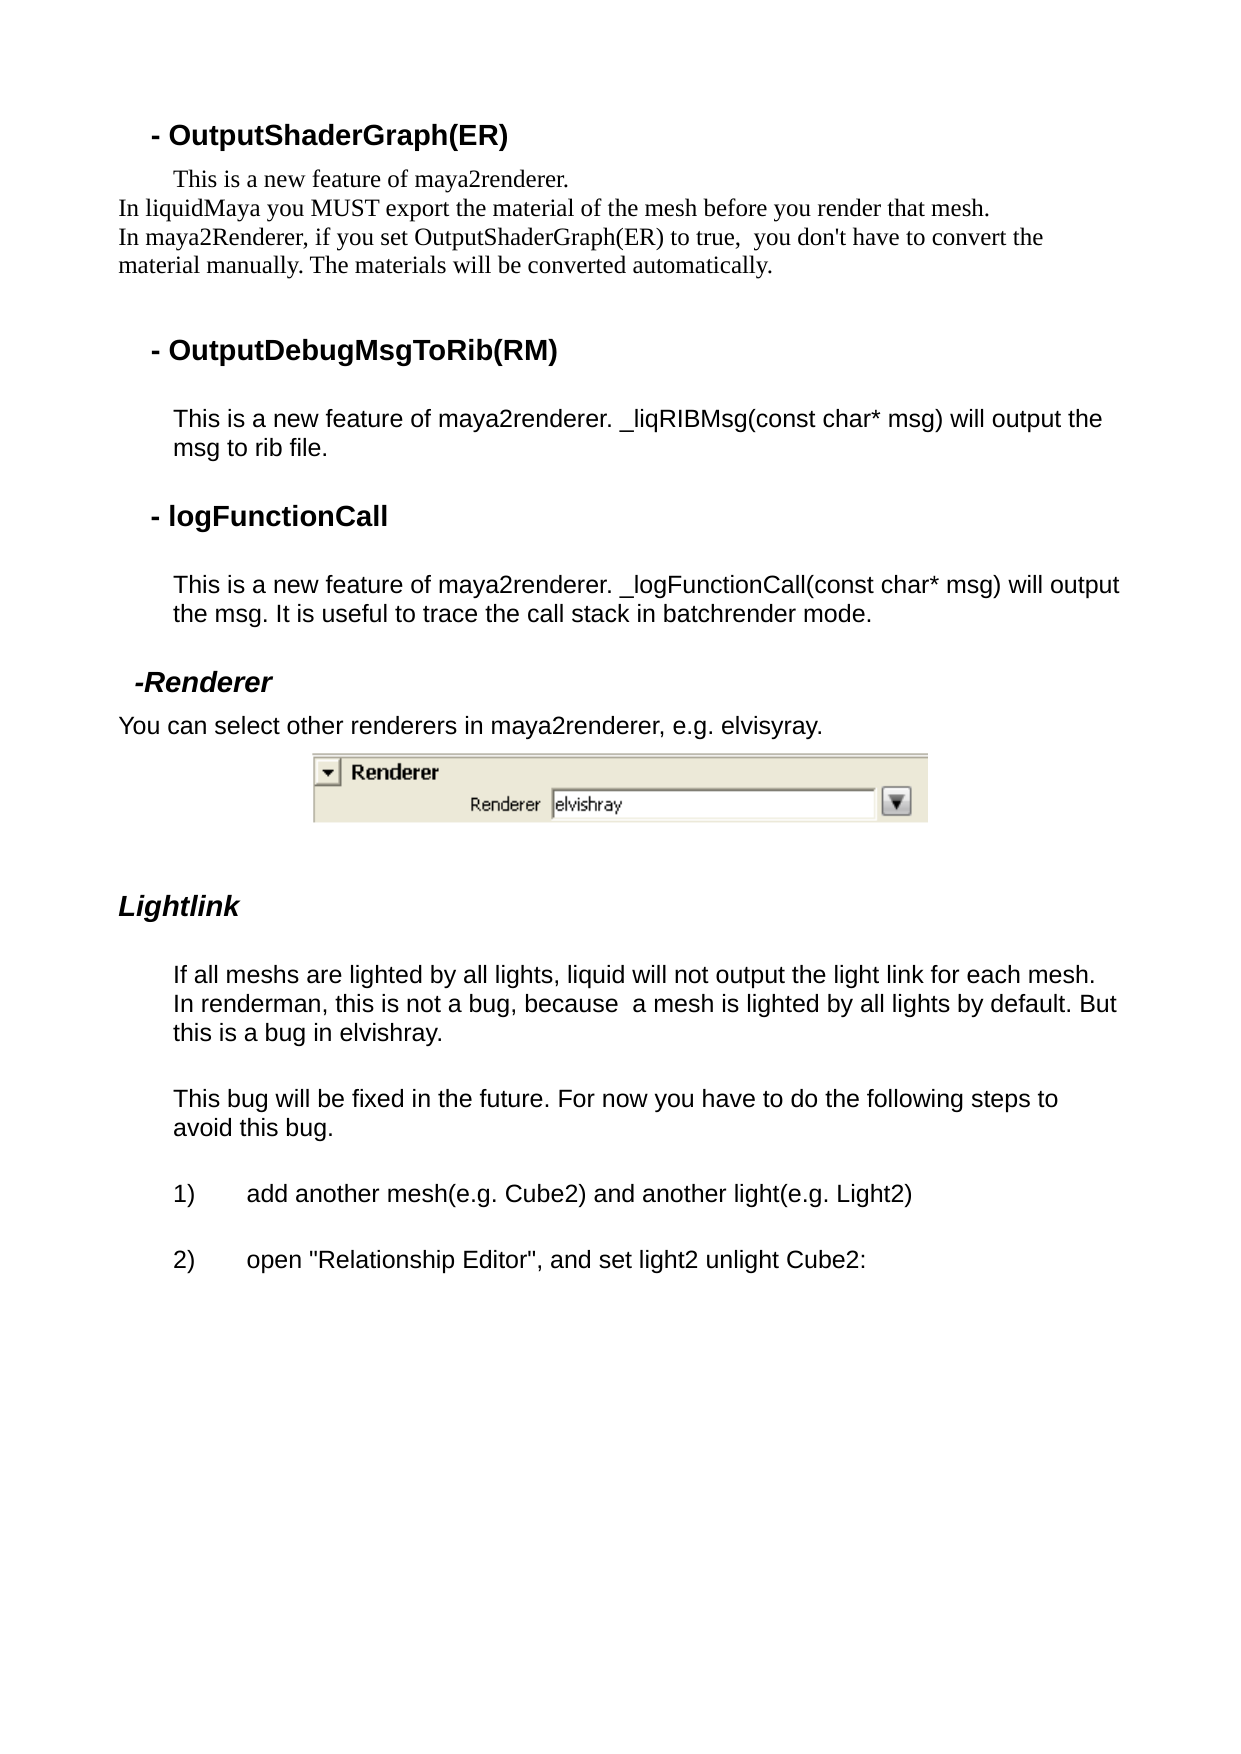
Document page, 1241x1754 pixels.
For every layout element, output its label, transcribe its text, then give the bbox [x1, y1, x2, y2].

subtitle -Renderer [118, 665, 1122, 698]
list open "Relationship Editor", and set light2 unlight Cube2: [173, 1245, 1122, 1274]
text In maya2Renderer, if you set OutputShaderGraph(ER) to true, you don't have to convert the material manually. The materials will be converted automatically. [118, 222, 1122, 279]
subtitle - logFunctionCall [118, 499, 1122, 532]
text This is a new feature of maya2renderer. [173, 164, 1122, 193]
text This is a new feature of maya2renderer. _logFunctionCall(const char* msg) will output the msg. It is useful to trace the call stack in batchrender mode. [173, 570, 1122, 627]
list add another mesh(e.g. Cube2) and another light(e.g. Light2) [173, 1179, 1122, 1207]
text This is a new feature of maya2renderer. _liqRIBMsg(const char* msg) will output the msg to rib file. [173, 404, 1122, 461]
text In liquidMaya you MUST export the material of the mesh before you render that mesh. [118, 193, 1122, 222]
text This bug will be fixed in the future. For now you have to do the following steps to avoid this bug. [173, 1084, 1122, 1141]
text You can select other renderers in maya2renderer, e.g. elvisyray. [118, 711, 1122, 740]
text If all meshs are lighted by all lights, liquid will not output the light link for each mesh. In renderman, this is not a bug, because a mesh is lighted by all lights by default. But this is a bug in elvishray. [173, 960, 1122, 1046]
subtitle - OutputDebugMsgToRib(RM) [118, 333, 1122, 366]
subtitle Lightlink [118, 889, 1122, 922]
subtitle - OutputShaderGraph(ER) [118, 118, 1122, 152]
